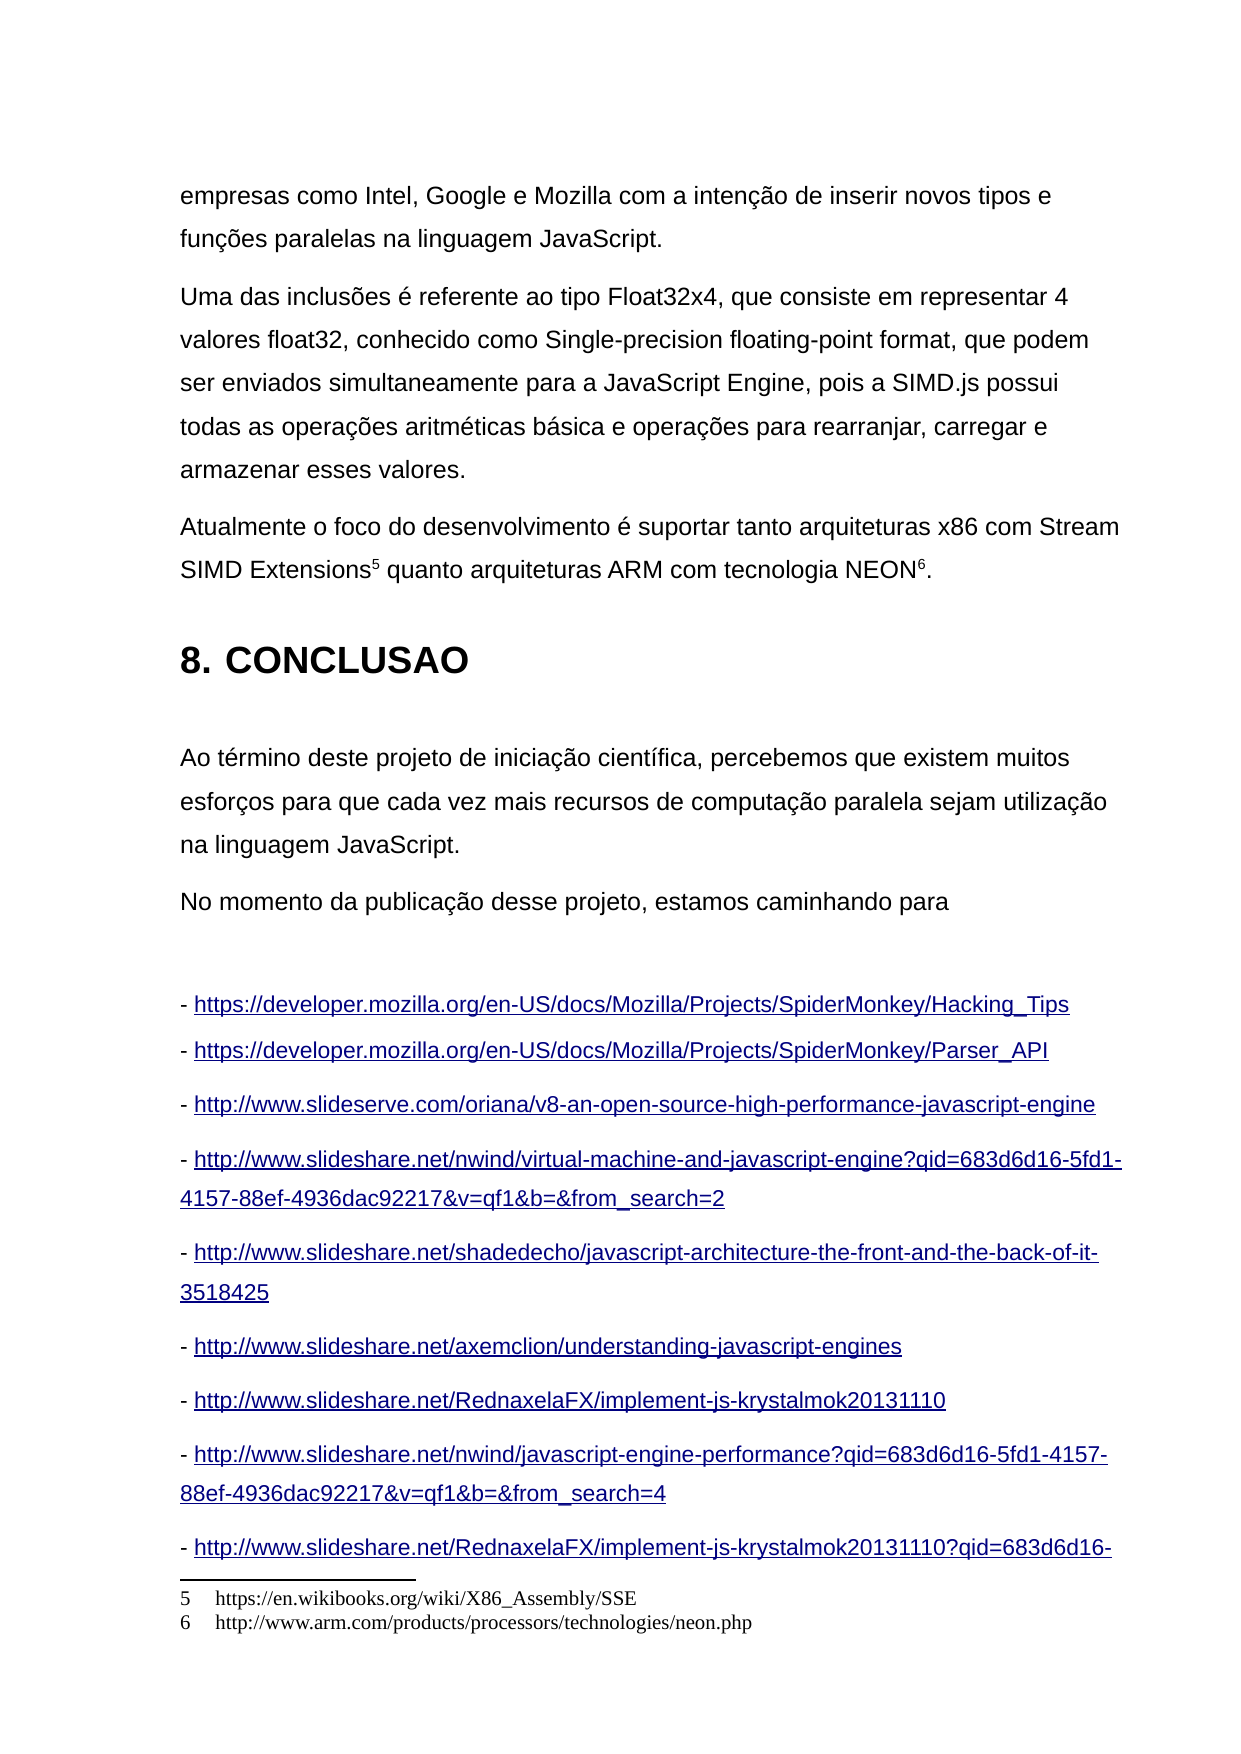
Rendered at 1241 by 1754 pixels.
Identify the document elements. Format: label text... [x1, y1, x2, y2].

text - http://www.slideshare.net/nwind/javascript-engine-performance?qid=683d6d16-5fd1-4157-88ef-4936dac92217&v=qf1&b=&from_search=4 [180, 1441, 1122, 1507]
text No momento da publicação desse projeto, estamos caminhando para [180, 887, 1122, 916]
text - http://www.slideshare.net/RednaxelaFX/implement-js-krystalmok20131110 [180, 1387, 1122, 1413]
text https://en.wikibooks.org/wiki/X86_Assembly/SSE [180, 1586, 1122, 1610]
text Ao término deste projeto de iniciação científica, percebemos que existem muitos esforços para que cada vez mais recursos de computação paralela sejam utilização na linguagem JavaScript. [180, 743, 1122, 858]
text http://www.arm.com/products/processors/technologies/neon.php [180, 1610, 1122, 1634]
text - http://www.slideshare.net/RednaxelaFX/implement-js-krystalmok20131110?qid=683d6d16- [180, 1534, 1122, 1561]
text - http://www.slideshare.net/shadedecho/javascript-architecture-the-front-and-the-back-of-it-3518425 [180, 1239, 1122, 1305]
text empresas como Intel, Google e Mozilla com a intenção de inserir novos tipos e funções paralelas na linguagem JavaScript. [180, 181, 1122, 253]
text Uma das inclusões é referente ao tipo Float32x4, que consiste em representar 4 valores float32, conhecido como Single-precision floating-point format, que podem ser enviados simultaneamente para a JavaScript Engine, pois a SIMD.js possui todas as operações aritméticas básica e operações para rearranjar, carregar e armazenar esses valores. [180, 282, 1122, 483]
text - https://developer.mozilla.org/en-US/docs/Mozilla/Projects/SpiderMonkey/Parser_API [180, 1037, 1122, 1064]
text Atualmente o foco do desenvolvimento é suportar tanto arquiteturas x86 com Stream SIMD Extensions quanto arquiteturas ARM com tecnologia NEON. [180, 512, 1122, 584]
text - https://developer.mozilla.org/en-US/docs/Mozilla/Projects/SpiderMonkey/Hacking_Tips [180, 991, 1122, 1018]
text - http://www.slideserve.com/oriana/v8-an-open-source-high-performance-javascript-engine [180, 1091, 1122, 1118]
subtitle CONCLUSAO [180, 638, 1122, 682]
text - http://www.slideshare.net/nwind/virtual-machine-and-javascript-engine?qid=683d6d16-5fd1-4157-88ef-4936dac92217&v=qf1&b=&from_search=2 [180, 1146, 1122, 1211]
text - http://www.slideshare.net/axemclion/understanding-javascript-engines [180, 1333, 1122, 1359]
